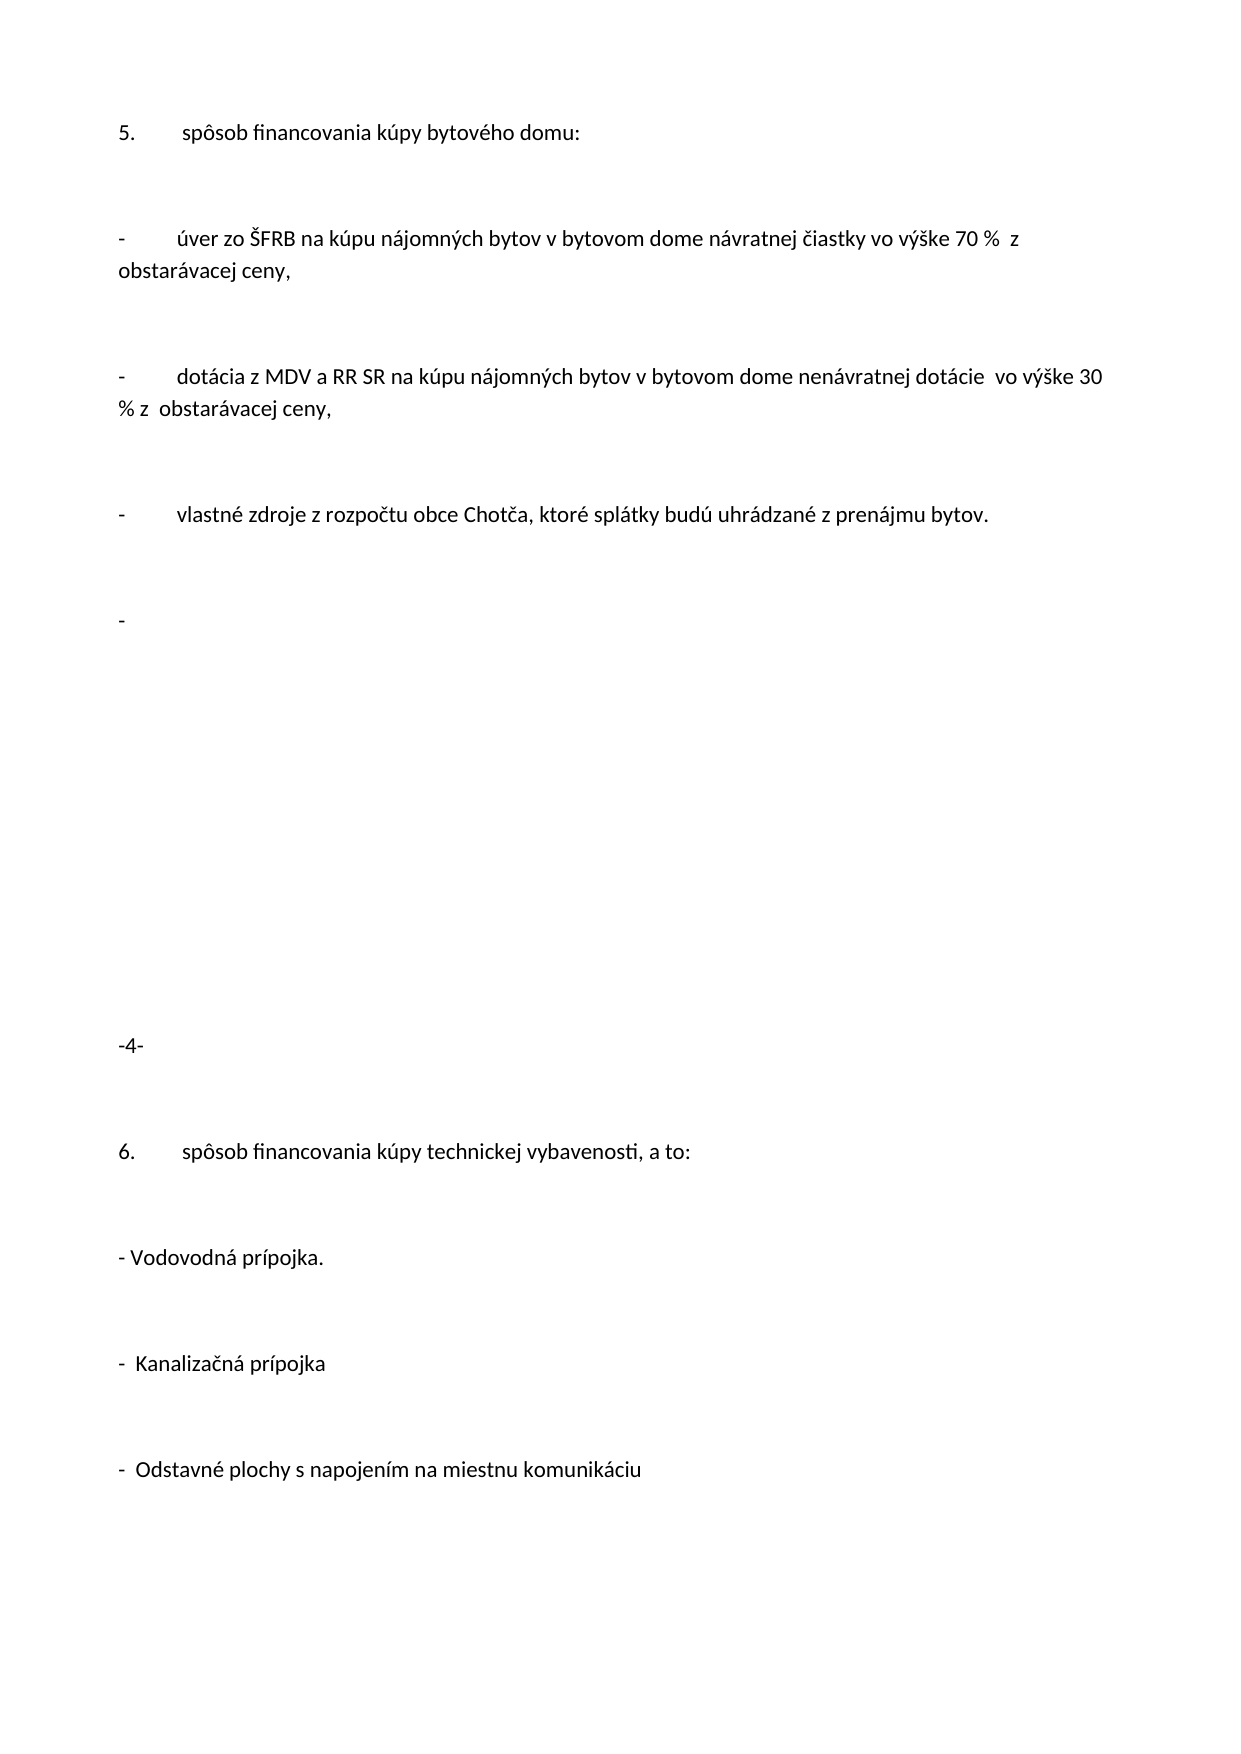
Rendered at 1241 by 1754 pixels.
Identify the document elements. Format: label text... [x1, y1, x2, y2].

text - [118, 607, 1122, 635]
text -4- [118, 1031, 1122, 1059]
text - Odstavné plochy s napojením na miestnu komunikáciu [118, 1455, 1122, 1483]
text 6. spôsob financovania kúpy technickej vybavenosti, a to: [118, 1137, 1122, 1165]
text - úver zo ŠFRB na kúpu nájomných bytov v bytovom dome návratnej čiastky vo výške 70 % z obstarávacej ceny, [118, 224, 1122, 284]
text 5. spôsob financovania kúpy bytového domu: [118, 118, 1122, 146]
text - Vodovodná prípojka. [118, 1243, 1122, 1271]
text - vlastné zdroje z rozpočtu obce Chotča, ktoré splátky budú uhrádzané z prenájmu bytov. [118, 501, 1122, 529]
text - Kanalizačná prípojka [118, 1349, 1122, 1377]
text - dotácia z MDV a RR SR na kúpu nájomných bytov v bytovom dome nenávratnej dotácie vo výške 30 % z obstarávacej ceny, [118, 362, 1122, 423]
